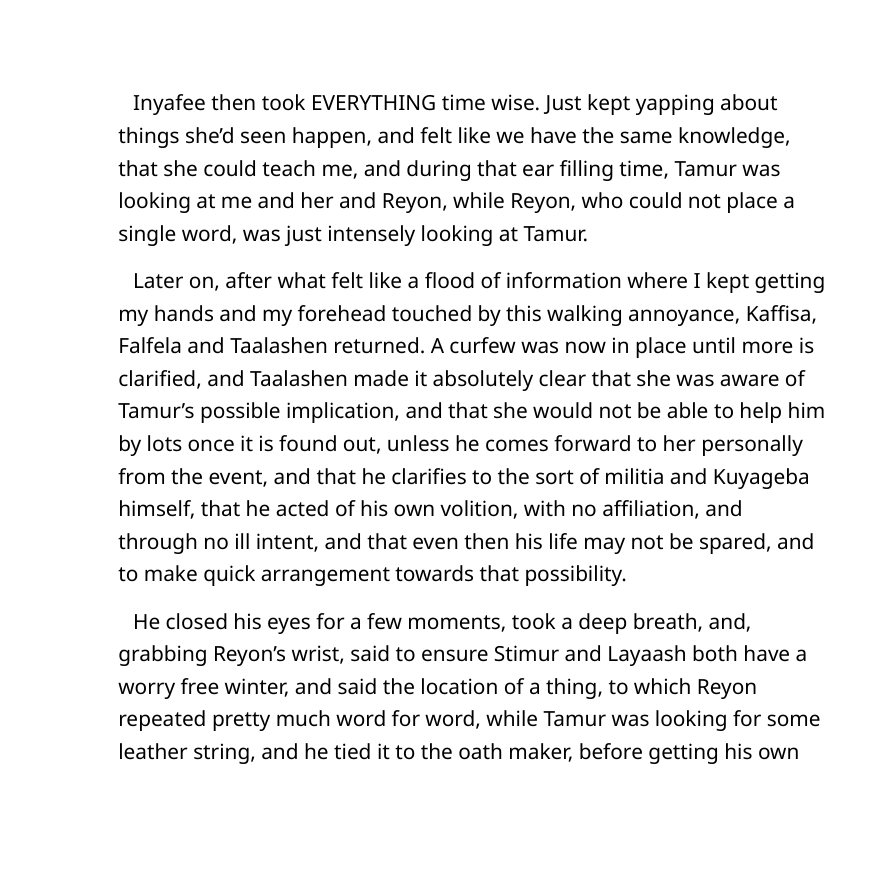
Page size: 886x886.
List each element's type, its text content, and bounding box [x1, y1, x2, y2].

text Later on, after what felt like a flood of information where I kept getting my hands and my forehead touched by this walking annoyance, Kaffisa, Falfela and Taalashen returned. A curfew was now in place until more is clarified, and Taalashen made it absolutely clear that she was aware of Tamur’s possible implication, and that she would not be able to help him by lots once it is found out, unless he comes forward to her personally from the event, and that he clarifies to the sort of militia and Kuyageba himself, that he acted of his own volition, with no affiliation, and through no ill intent, and that even then his life may not be spared, and to make quick arrangement towards that possibility. [118, 266, 827, 588]
text He closed his eyes for a few moments, took a deep breath, and, grabbing Reyon’s wrist, said to ensure Stimur and Layaash both have a worry free winter, and said the location of a thing, to which Reyon repeated pretty much word for word, while Tamur was looking for some leather string, and he tied it to the oath maker, before getting his own [118, 607, 827, 766]
text Inyafee then took EVERYTHING time wise. Just kept yapping about things she’d seen happen, and felt like we have the same knowledge, that she could teach me, and during that ear filling time, Tamur was looking at me and her and Reyon, while Reyon, who could not place a single word, was just intensely looking at Tamur. [118, 88, 827, 247]
